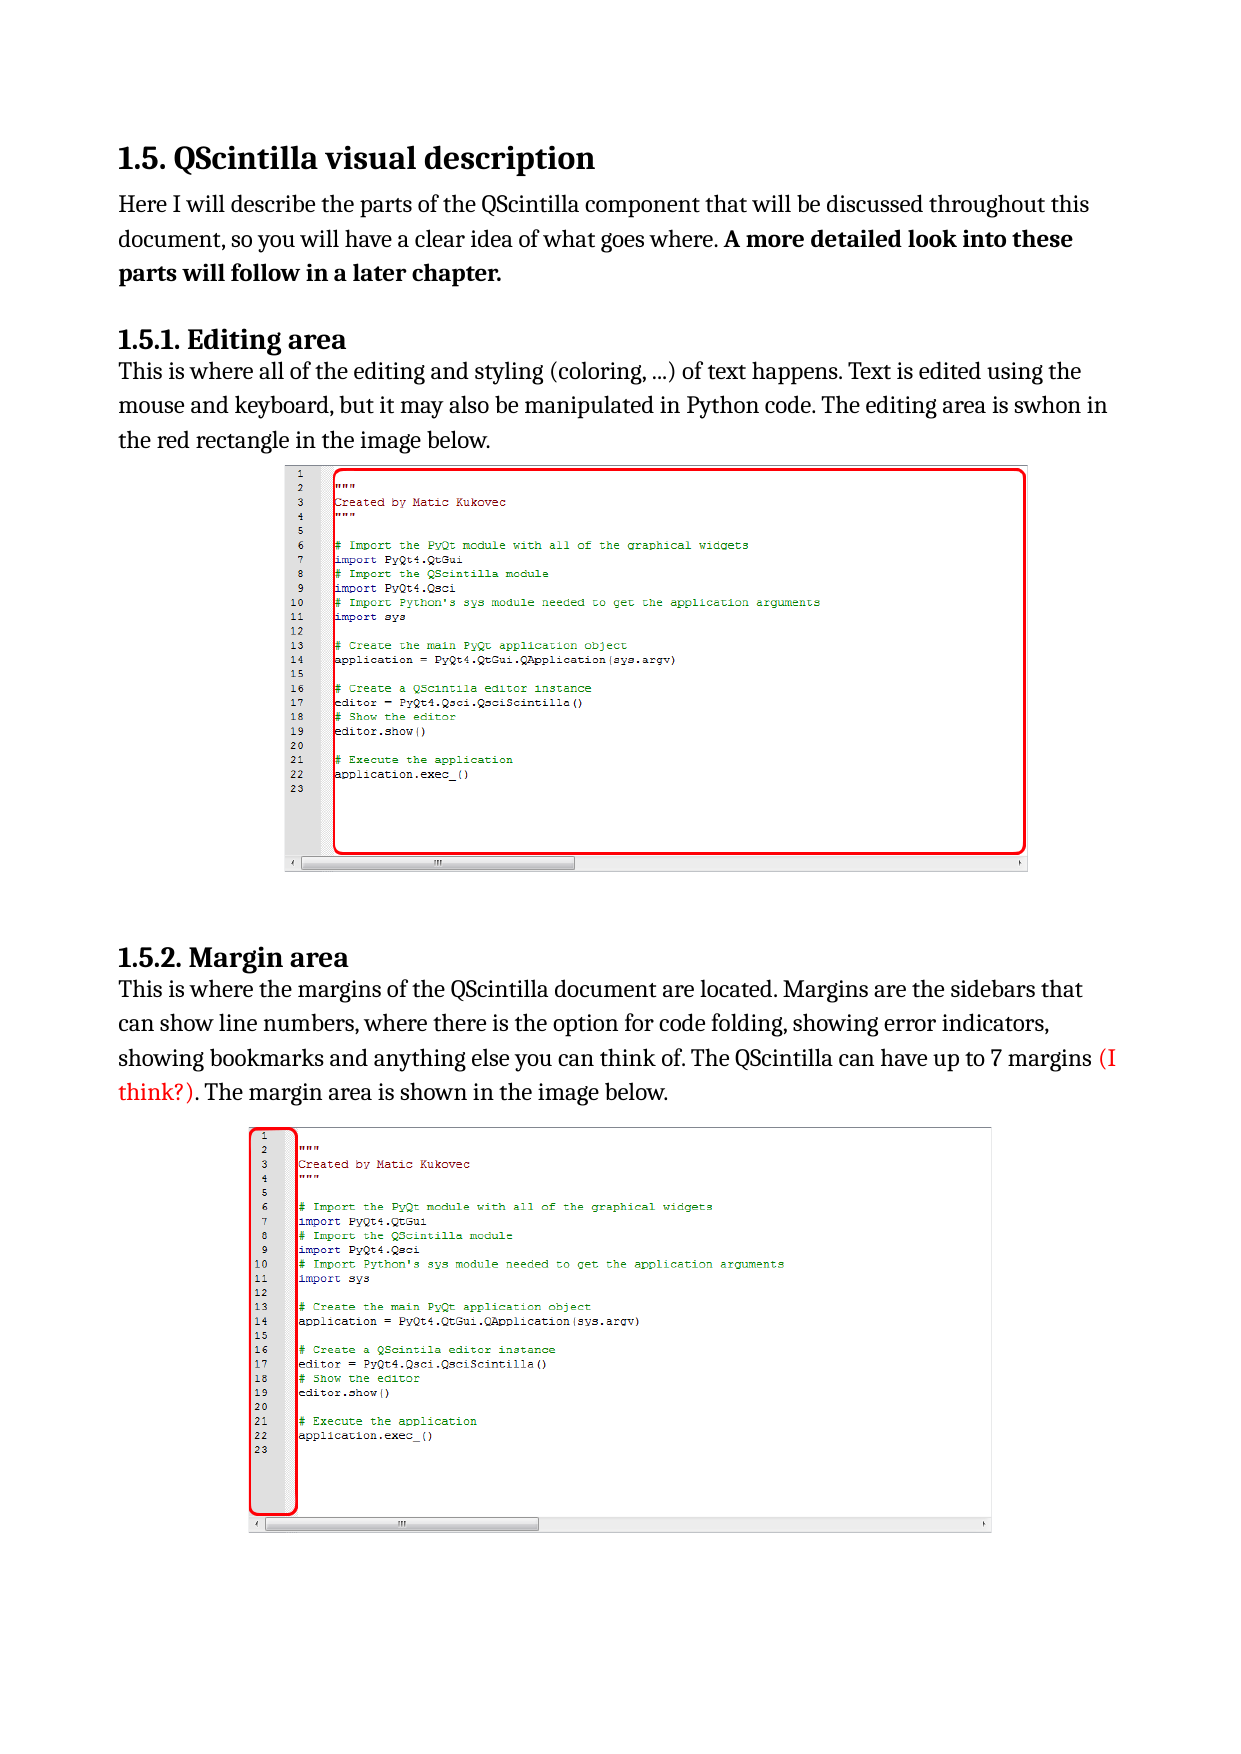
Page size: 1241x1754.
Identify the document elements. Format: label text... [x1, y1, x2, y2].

subtitle 1.5.1. Editing area [118, 323, 1122, 357]
text This is where the margins of the QScintilla document are located. Margins are the sidebars that can show line numbers, where there is the option for code folding, showing error indicators, showing bookmarks and anything else you can think of. The QScintilla can have up to 7 margins (I think?). The margin area is shown in the image below. [118, 975, 1122, 1107]
picture [248, 1127, 992, 1533]
subtitle 1.5.2. Margin area [118, 941, 1122, 975]
subtitle 1.5. QScintilla visual description [118, 139, 1122, 177]
text Here I will describe the parts of the QScintilla component that will be discussed throughout this document, so you will have a clear idea of what goes where. A more detailed look into these parts will follow in a later chapter. [118, 190, 1122, 288]
picture [284, 465, 1028, 872]
text This is where all of the editing and styling (coloring, ...) of text happens. Text is edited using the mouse and keyboard, but it may also be manipulated in Python code. The editing area is swhon in the red rectangle in the image below. [118, 357, 1122, 454]
